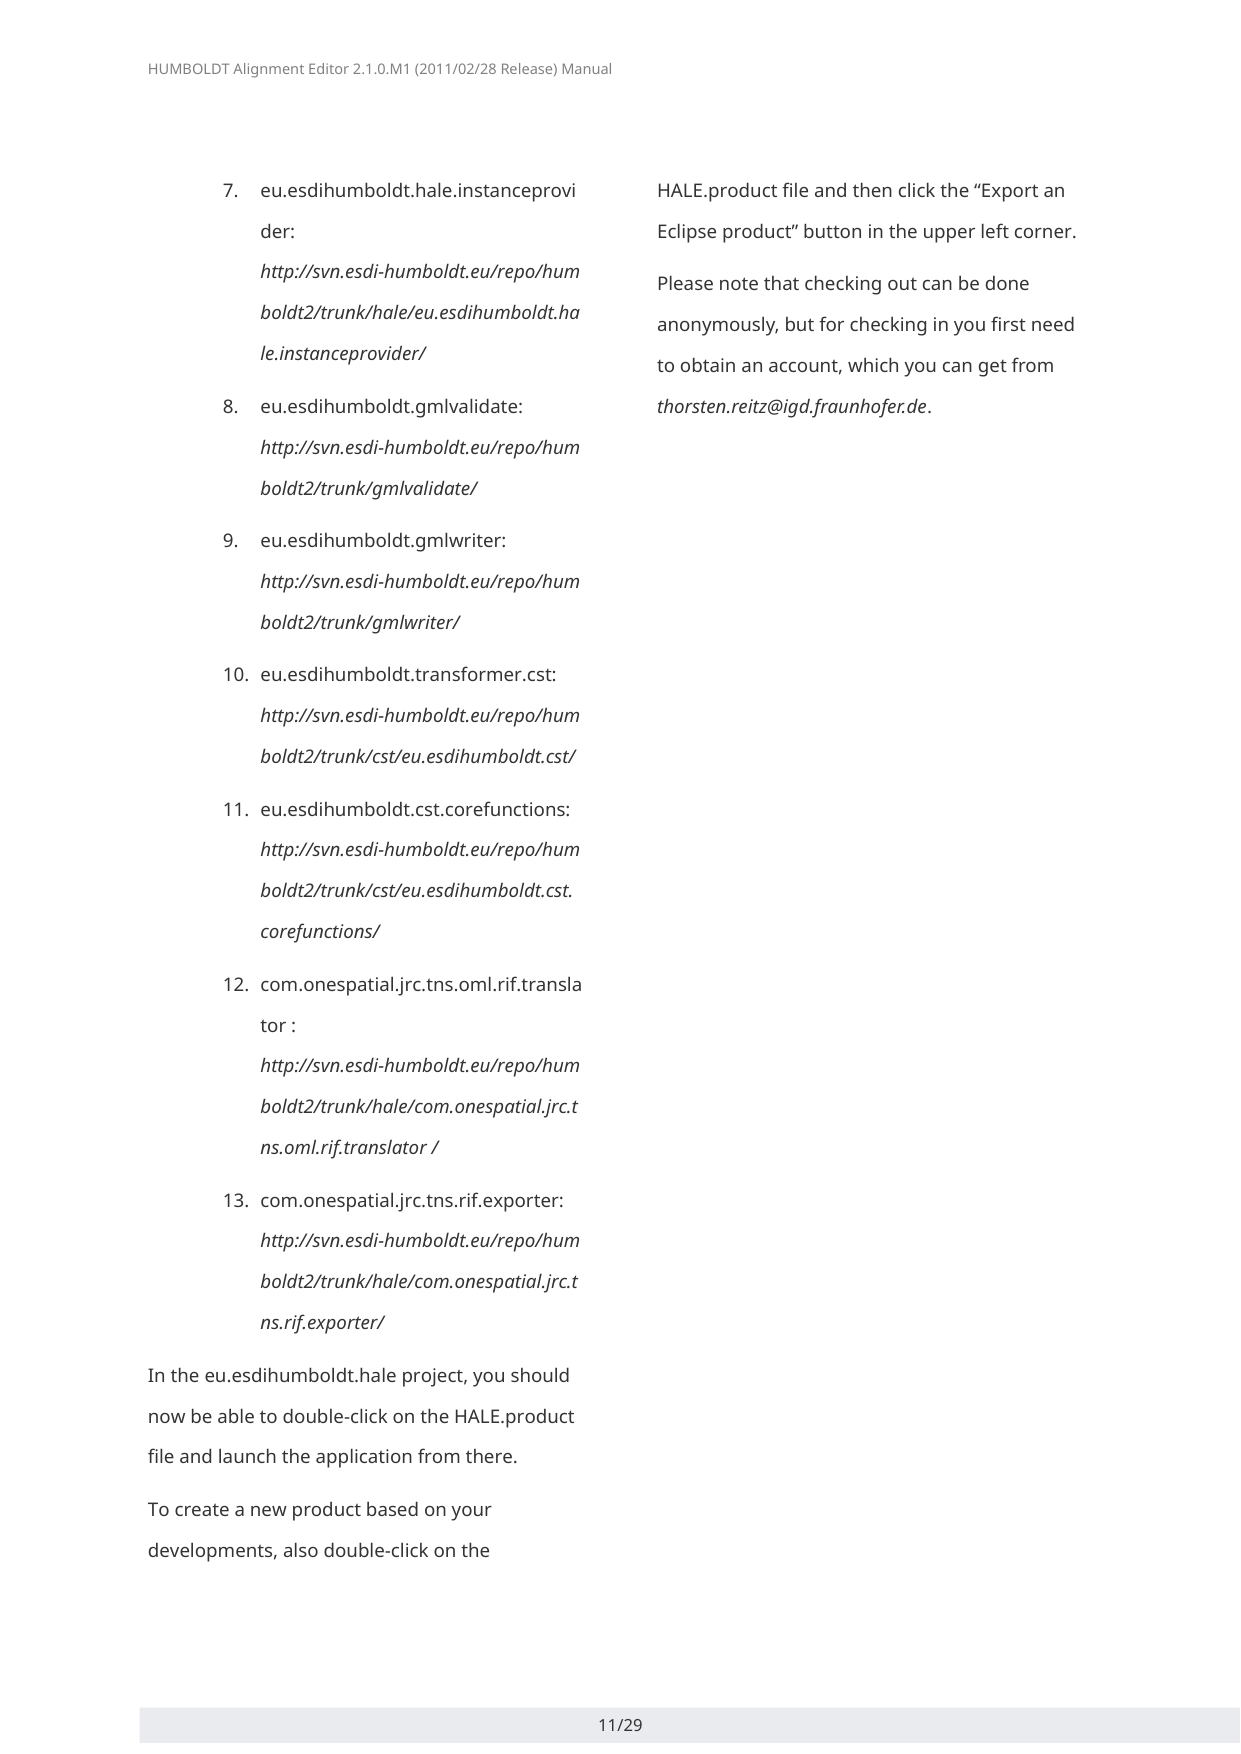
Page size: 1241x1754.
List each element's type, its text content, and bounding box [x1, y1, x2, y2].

text To create a new product based on your developments, also double-click on the [148, 1496, 583, 1563]
list eu.esdihumboldt.cst.corefunctions: http://svn.esdi-humboldt.eu/repo/humboldt2/trunk/cst/eu.esdihumboldt.cst.corefunctions/ [223, 796, 583, 944]
list eu.esdihumboldt.gmlwriter: http://svn.esdi-humboldt.eu/repo/humboldt2/trunk/gmlwriter/ [223, 527, 583, 634]
text HALE.product file and then click the “Export an Eclipse product” button in the upper left corner. [657, 177, 1092, 243]
text In the eu.esdihumboldt.hale project, you should now be able to double-click on the HALE.product file and launch the application from there. [148, 1362, 583, 1469]
list com.onespatial.jrc.tns.oml.rif.translator : http://svn.esdi-humboldt.eu/repo/humboldt2/trunk/hale/com.onespatial.jrc.tns.oml.rif.translator / [223, 971, 583, 1160]
list eu.esdihumboldt.hale.instanceprovider: http://svn.esdi-humboldt.eu/repo/humboldt2/trunk/hale/eu.esdihumboldt.hale.instanceprovider/ [223, 177, 583, 366]
list eu.esdihumboldt.gmlvalidate: http://svn.esdi-humboldt.eu/repo/humboldt2/trunk/gmlvalidate/ [223, 393, 583, 500]
list com.onespatial.jrc.tns.rif.exporter: http://svn.esdi-humboldt.eu/repo/humboldt2/trunk/hale/com.onespatial.jrc.tns.rif.exporter/ [223, 1187, 583, 1335]
list eu.esdihumboldt.transformer.cst: http://svn.esdi-humboldt.eu/repo/humboldt2/trunk/cst/eu.esdihumboldt.cst/ [223, 662, 583, 769]
text Please note that checking out can be done anonymously, but for checking in you first need to obtain an account, which you can get from thorsten.reitz@igd.fraunhofer.de. [657, 271, 1092, 419]
